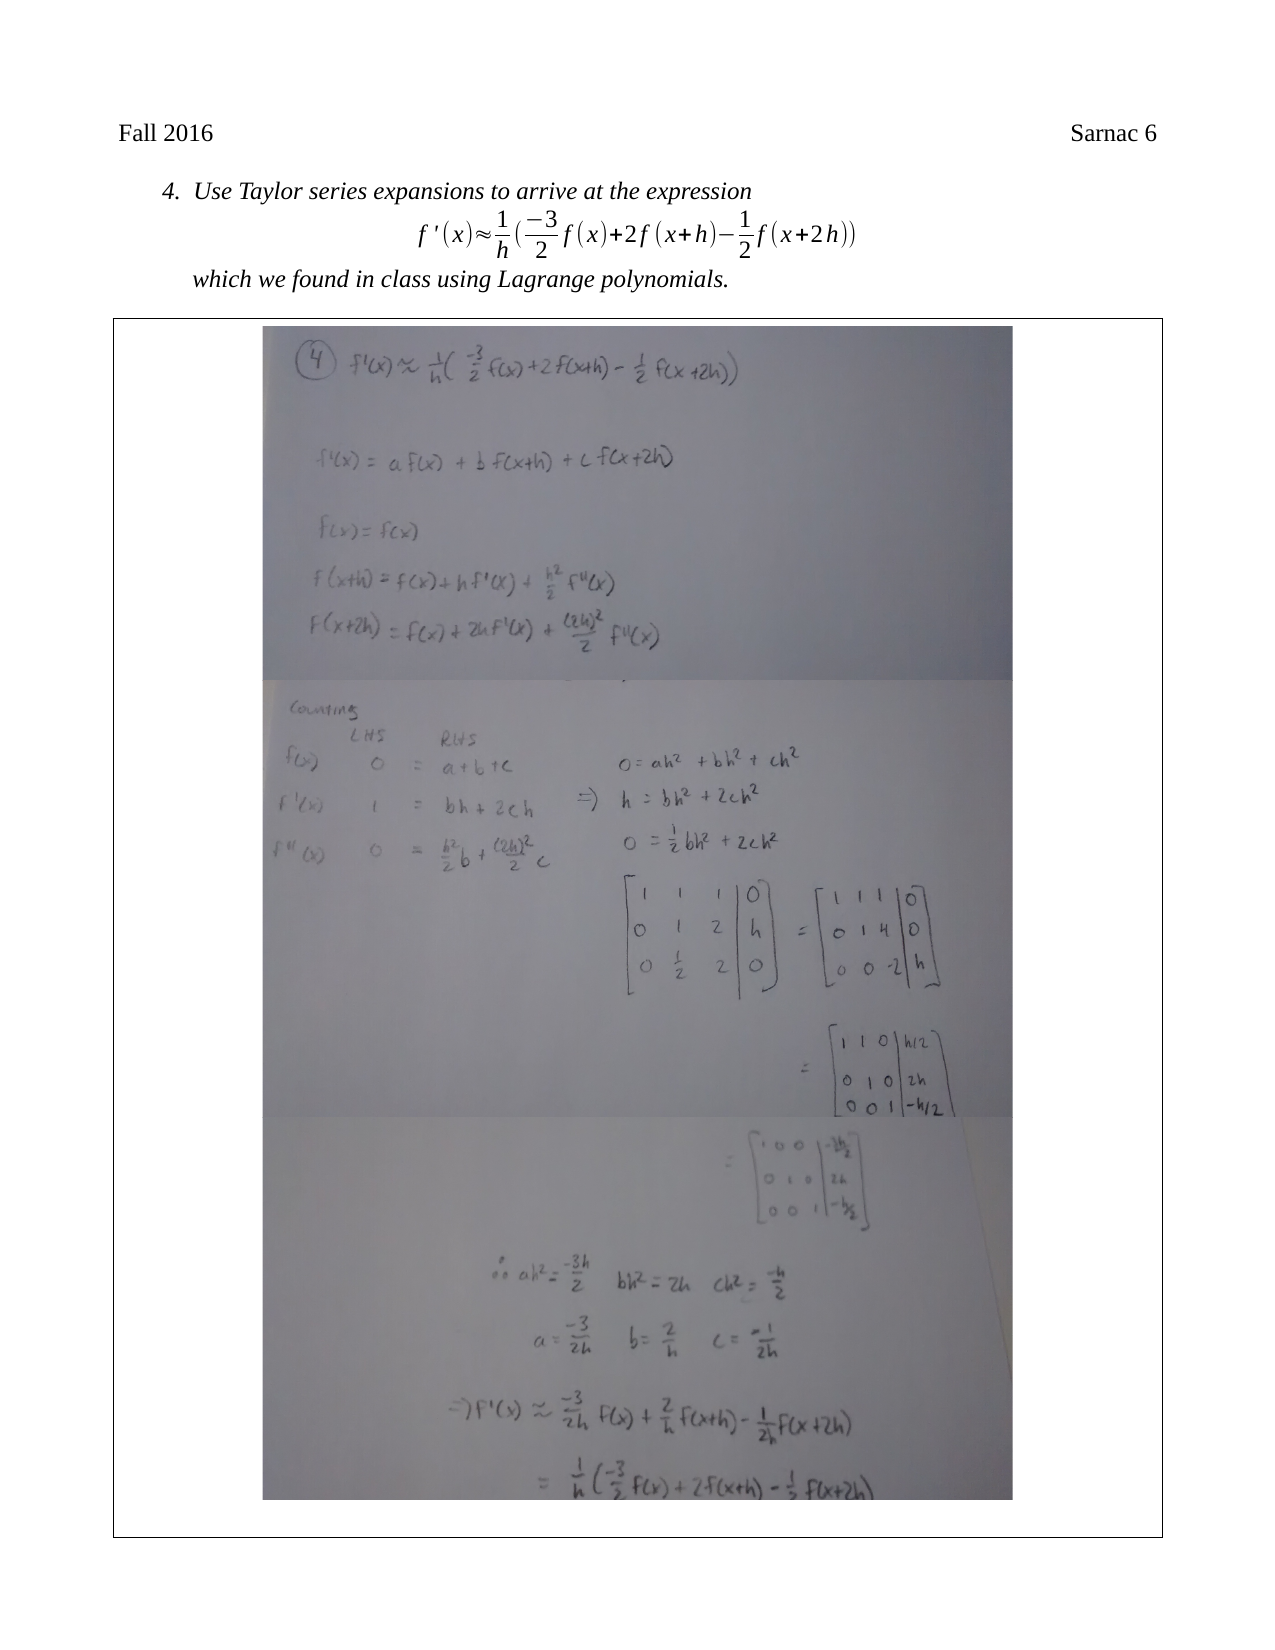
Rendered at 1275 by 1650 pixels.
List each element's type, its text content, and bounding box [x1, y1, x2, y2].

list Use Taylor series expansions to arrive at the expression [156, 176, 1157, 205]
text [114, 319, 1162, 1537]
text which we found in class using Lagrange polynomials. [118, 264, 1157, 293]
picture [262, 326, 1013, 1500]
